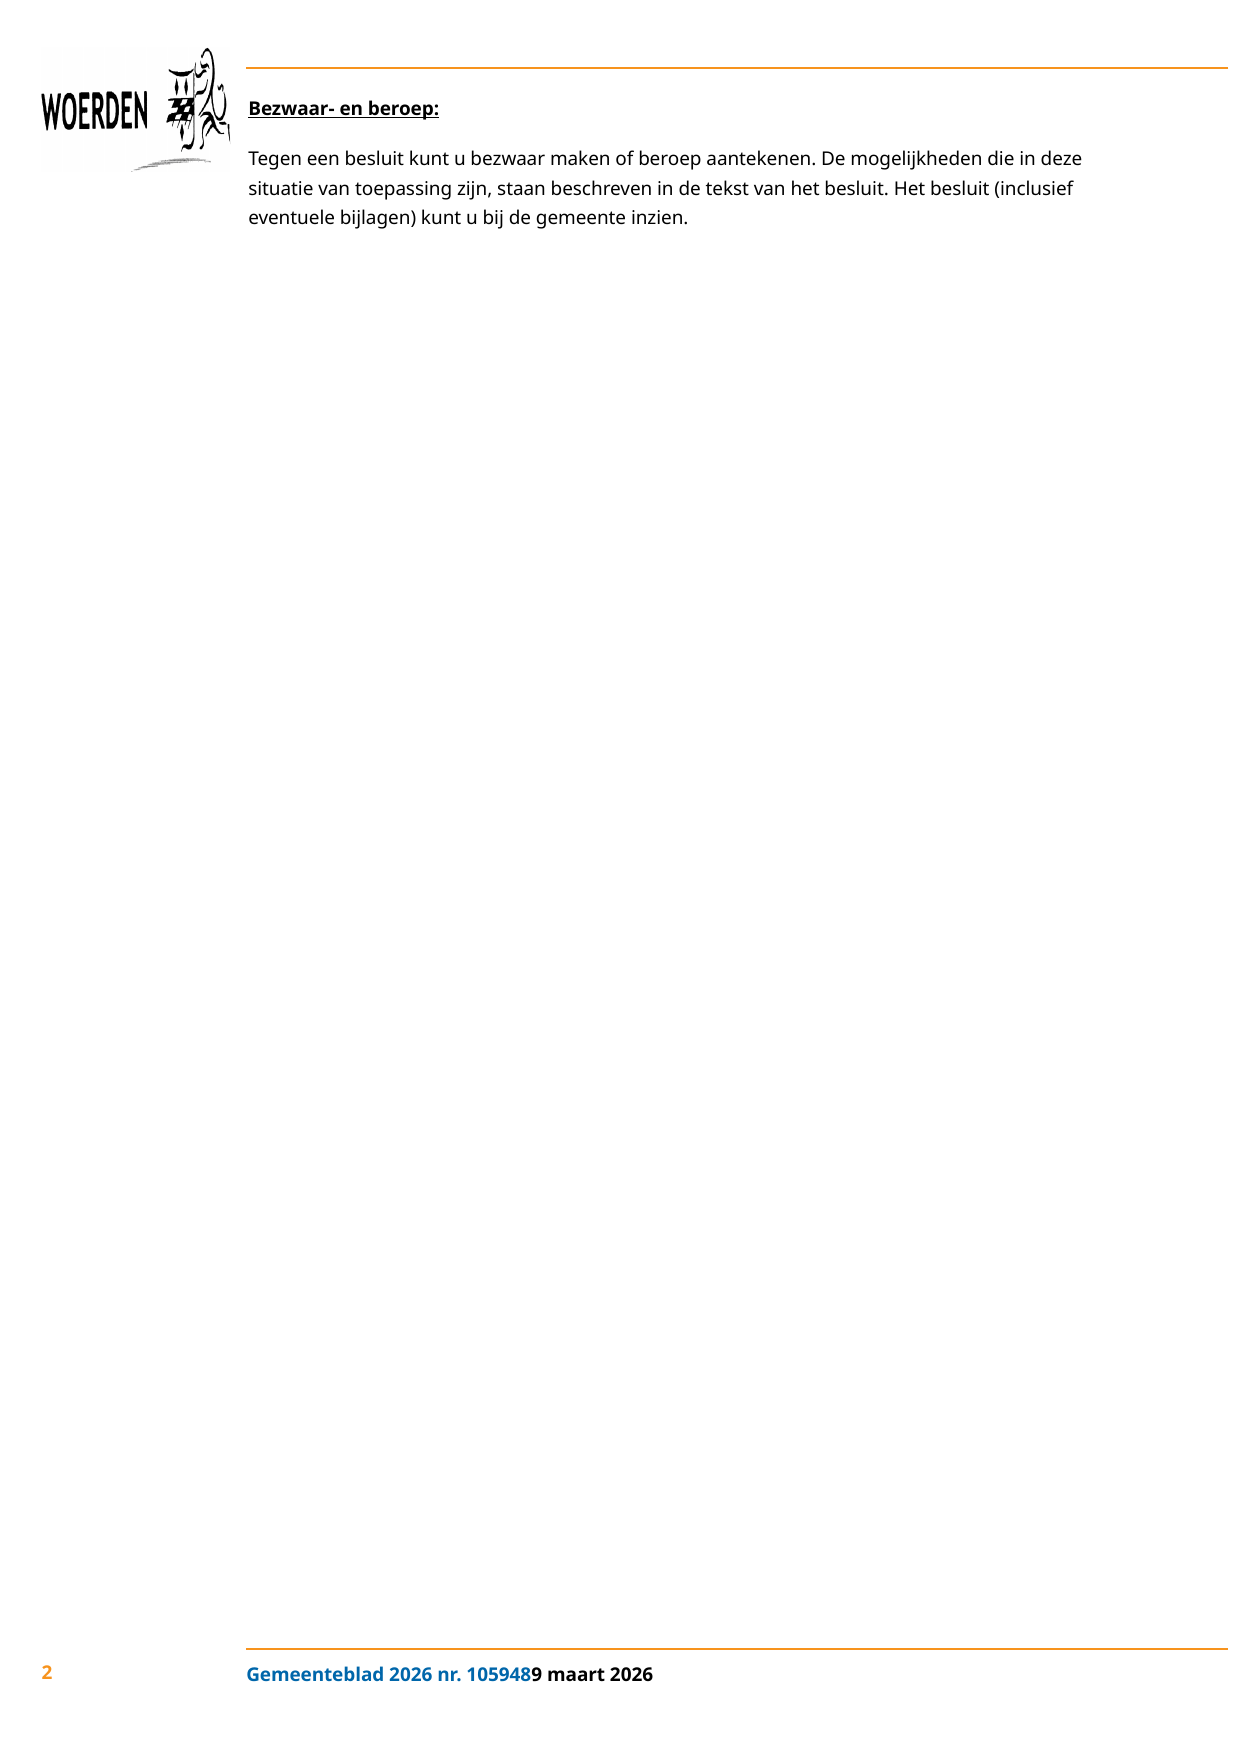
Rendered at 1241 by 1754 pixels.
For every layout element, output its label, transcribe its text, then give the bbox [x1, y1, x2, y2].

picture [41, 47, 231, 172]
text Tegen een besluit kunt u bezwaar maken of beroep aantekenen. De mogelijkheden die in deze situatie van toepassing zijn, staan beschreven in de tekst van het besluit. Het besluit (inclusief eventuele bijlagen) kunt u bij de gemeente inzien. [248, 145, 1152, 230]
text Bezwaar- en beroep: [248, 95, 1152, 121]
